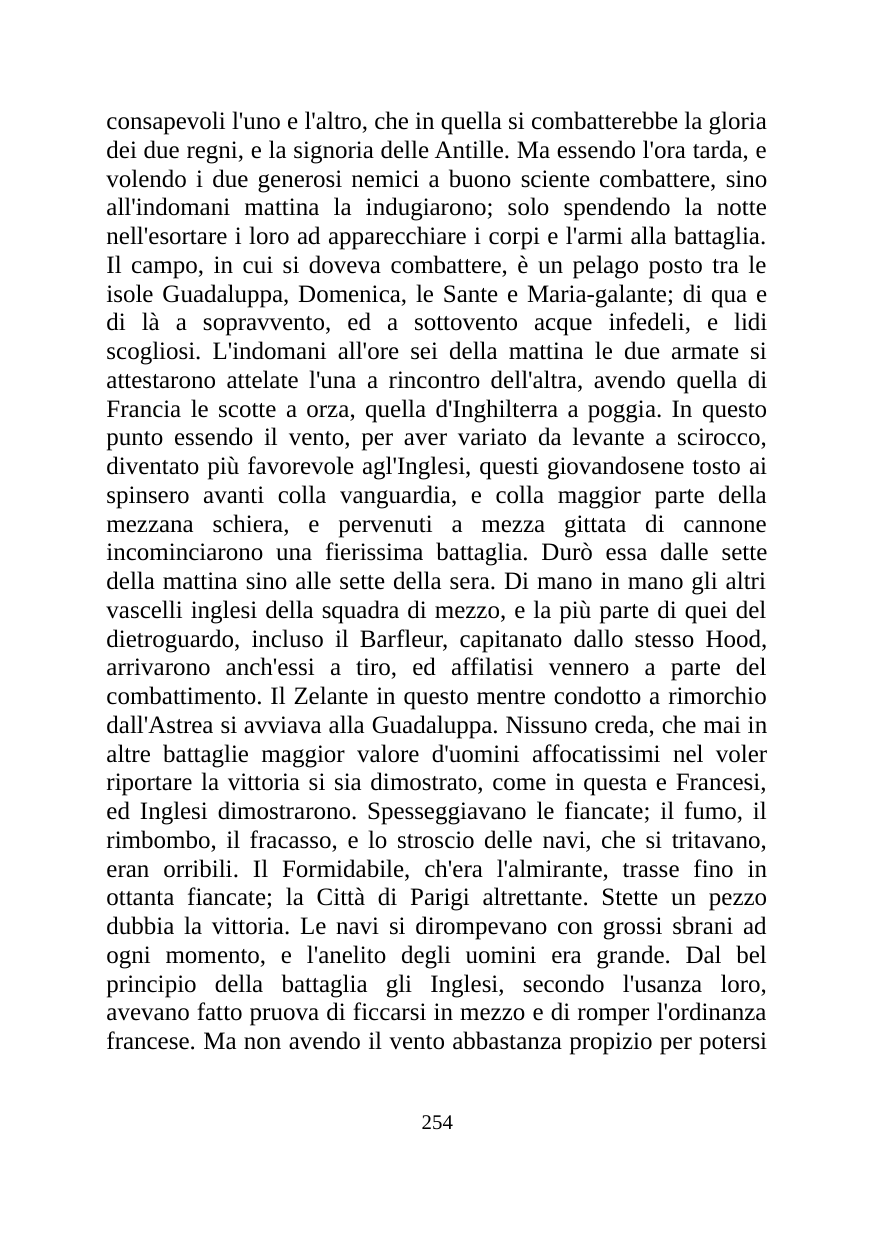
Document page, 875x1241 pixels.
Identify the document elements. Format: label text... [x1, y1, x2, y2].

text consapevoli l'uno e l'altro, che in quella si combatterebbe la gloria dei due regni, e la signoria delle Antille. Ma essendo l'ora tarda, e volendo i due generosi nemici a buono sciente combattere, sino all'indomani mattina la indugiarono; solo spendendo la notte nell'esortare i loro ad apparecchiare i corpi e l'armi alla battaglia. Il campo, in cui si doveva combattere, è un pelago posto tra le isole Guadaluppa, Domenica, le Sante e Maria-galante; di qua e di là a sopravvento, ed a sottovento acque infedeli, e lidi scogliosi. L'indomani all'ore sei della mattina le due armate si attestarono attelate l'una a rincontro dell'altra, avendo quella di Francia le scotte a orza, quella d'Inghilterra a poggia. In questo punto essendo il vento, per aver variato da levante a scirocco, diventato più favorevole agl'Inglesi, questi giovandosene tosto ai spinsero avanti colla vanguardia, e colla maggior parte della mezzana schiera, e pervenuti a mezza gittata di cannone incominciarono una fierissima battaglia. Durò essa dalle sette della mattina sino alle sette della sera. Di mano in mano gli altri vascelli inglesi della squadra di mezzo, e la più parte di quei del dietroguardo, incluso il Barfleur, capitanato dallo stesso Hood, arrivarono anch'essi a tiro, ed affilatisi vennero a parte del combattimento. Il Zelante in questo mentre condotto a rimorchio dall'Astrea si avviava alla Guadaluppa. Nissuno creda, che mai in altre battaglie maggior valore d'uomini affocatissimi nel voler riportare la vittoria si sia dimostrato, come in questa e Francesi, ed Inglesi dimostrarono. Spesseggiavano le fiancate; il fumo, il rimbombo, il fracasso, e lo stroscio delle navi, che si tritavano, eran orribili. Il Formidabile, ch'era l'almirante, trasse fino in ottanta fiancate; la Città di Parigi altrettante. Stette un pezzo dubbia la vittoria. Le navi si dirompevano con grossi sbrani ad ogni momento, e l'anelito degli uomini era grande. Dal bel principio della battaglia gli Inglesi, secondo l'usanza loro, avevano fatto pruova di ficcarsi in mezzo e di romper l'ordinanza francese. Ma non avendo il vento abbastanza propizio per potersi [106, 106, 768, 1055]
